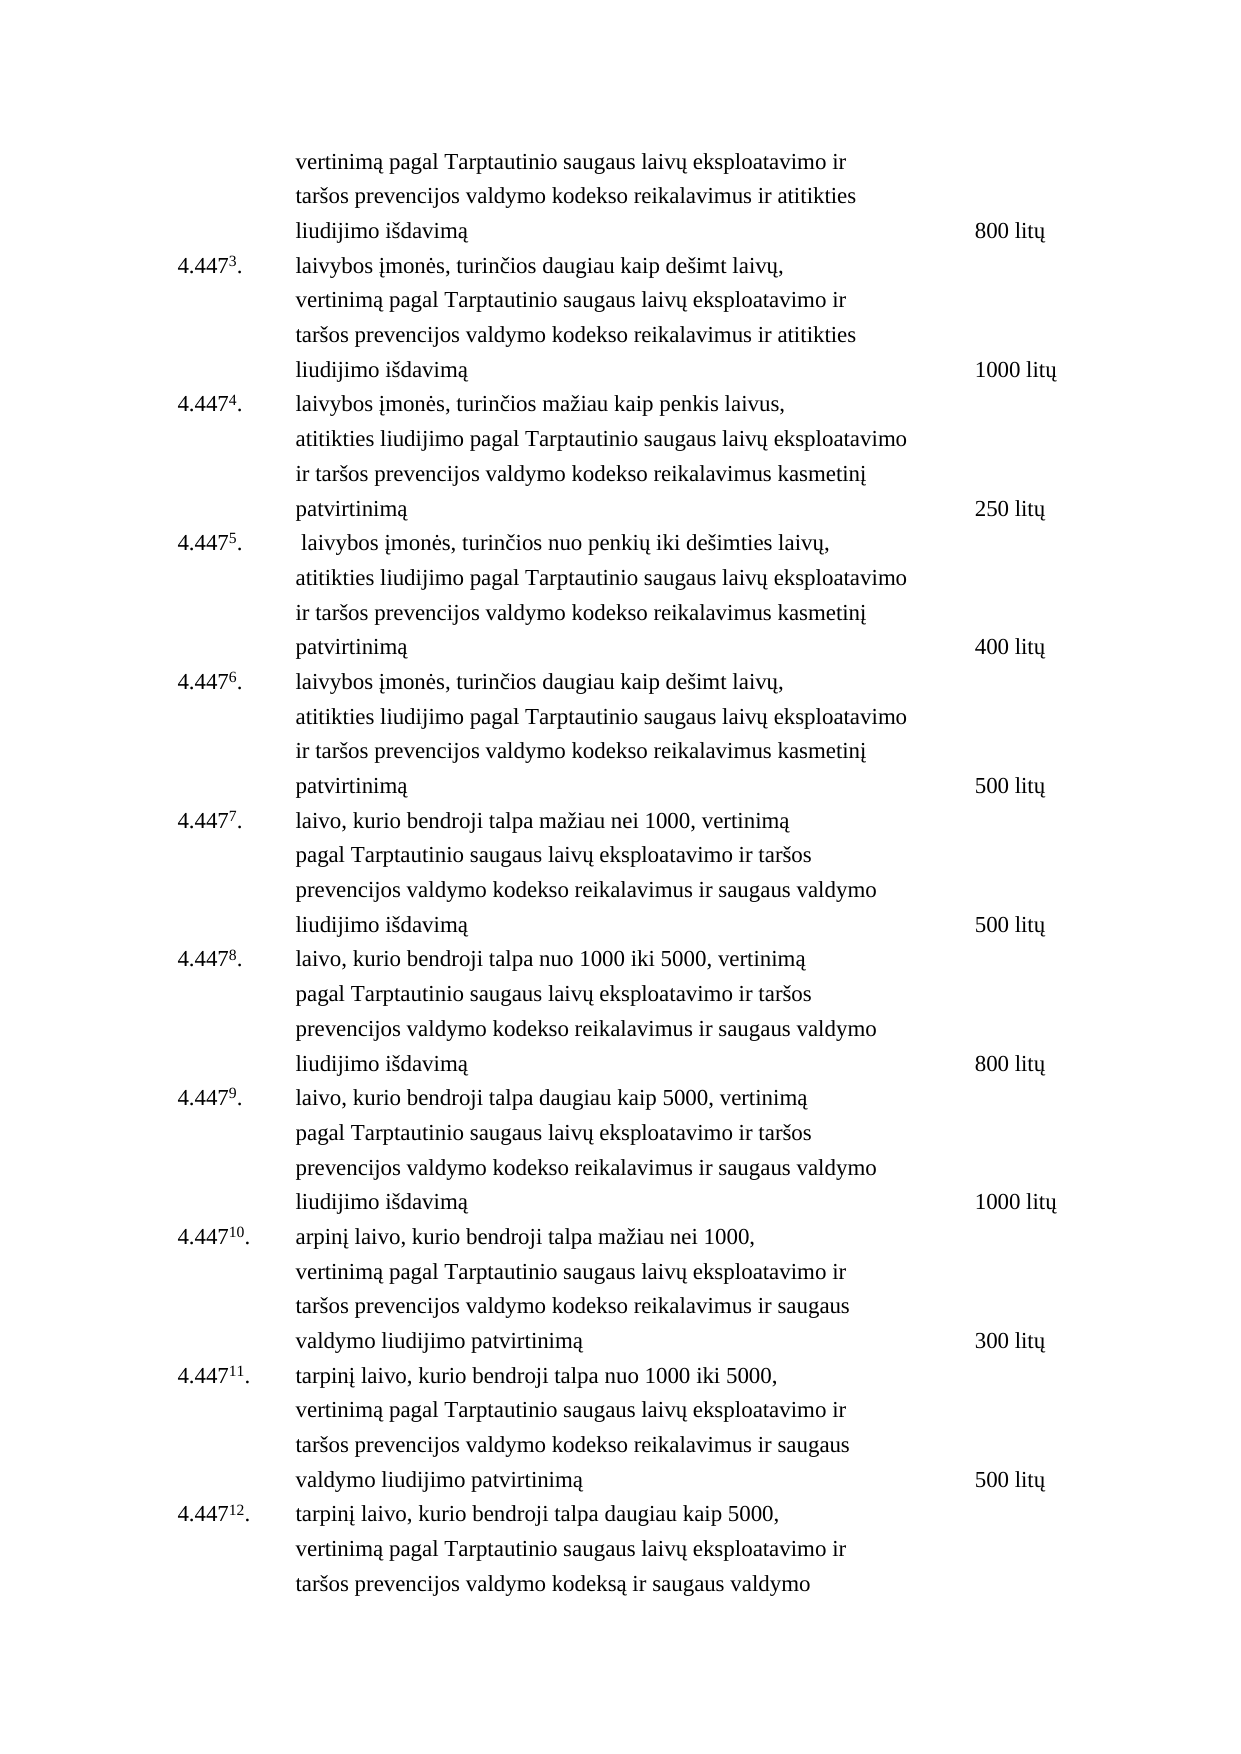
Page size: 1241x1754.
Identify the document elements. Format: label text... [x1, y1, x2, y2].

text 4.44711. tarpinį laivo, kurio bendroji talpa nuo 1000 iki 5000, [177, 1362, 1122, 1388]
text taršos prevencijos valdymo kodekso reikalavimus ir atitikties [295, 321, 1122, 347]
text patvirtinimą 250 litų [295, 494, 1122, 521]
text 4.4477. laivo, kurio bendroji talpa mažiau nei 1000, vertinimą [177, 807, 1122, 833]
text valdymo liudijimo patvirtinimą 300 litų [295, 1327, 1122, 1353]
text vertinimą pagal Tarptautinio saugaus laivų eksploatavimo ir [295, 1396, 1122, 1423]
text patvirtinimą 500 litų [295, 772, 1122, 798]
text liudijimo išdavimą 500 litų [295, 911, 1122, 937]
text vertinimą pagal Tarptautinio saugaus laivų eksploatavimo ir [295, 1535, 1122, 1562]
text prevencijos valdymo kodekso reikalavimus ir saugaus valdymo [295, 1015, 1122, 1041]
text ir taršos prevencijos valdymo kodekso reikalavimus kasmetinį [295, 599, 1122, 625]
text valdymo liudijimo patvirtinimą 500 litų [295, 1466, 1122, 1492]
text liudijimo išdavimą 800 litų [295, 217, 1122, 243]
text 4.4479. laivo, kurio bendroji talpa daugiau kaip 5000, vertinimą [177, 1084, 1122, 1111]
text vertinimą pagal Tarptautinio saugaus laivų eksploatavimo ir [295, 286, 1122, 313]
text ir taršos prevencijos valdymo kodekso reikalavimus kasmetinį [295, 460, 1122, 486]
text pagal Tarptautinio saugaus laivų eksploatavimo ir taršos [295, 980, 1122, 1007]
text taršos prevencijos valdymo kodekso reikalavimus ir saugaus [295, 1292, 1122, 1319]
text 4.44712. tarpinį laivo, kurio bendroji talpa daugiau kaip 5000, [177, 1501, 1122, 1527]
text 4.44710. arpinį laivo, kurio bendroji talpa mažiau nei 1000, [177, 1223, 1122, 1249]
text 4.4474. laivybos įmonės, turinčios mažiau kaip penkis laivus, [177, 391, 1122, 417]
text 4.4475. laivybos įmonės, turinčios nuo penkių iki dešimties laivų, [177, 529, 1122, 556]
text atitikties liudijimo pagal Tarptautinio saugaus laivų eksploatavimo [295, 564, 1122, 590]
text vertinimą pagal Tarptautinio saugaus laivų eksploatavimo ir [295, 1258, 1122, 1284]
text ir taršos prevencijos valdymo kodekso reikalavimus kasmetinį [295, 737, 1122, 764]
text patvirtinimą 400 litų [295, 633, 1122, 660]
text taršos prevencijos valdymo kodekso reikalavimus ir atitikties [295, 182, 1122, 209]
text taršos prevencijos valdymo kodeksą ir saugaus valdymo [295, 1570, 1122, 1596]
text prevencijos valdymo kodekso reikalavimus ir saugaus valdymo [295, 1154, 1122, 1180]
text atitikties liudijimo pagal Tarptautinio saugaus laivų eksploatavimo [295, 703, 1122, 729]
text liudijimo išdavimą 1000 litų [295, 1188, 1122, 1215]
text prevencijos valdymo kodekso reikalavimus ir saugaus valdymo [295, 876, 1122, 902]
text liudijimo išdavimą 1000 litų [295, 356, 1122, 382]
text liudijimo išdavimą 800 litų [295, 1049, 1122, 1076]
text 4.4473. laivybos įmonės, turinčios daugiau kaip dešimt laivų, [177, 252, 1122, 278]
text taršos prevencijos valdymo kodekso reikalavimus ir saugaus [295, 1431, 1122, 1457]
text pagal Tarptautinio saugaus laivų eksploatavimo ir taršos [295, 1119, 1122, 1145]
text 4.4478. laivo, kurio bendroji talpa nuo 1000 iki 5000, vertinimą [177, 946, 1122, 972]
text 4.4476. laivybos įmonės, turinčios daugiau kaip dešimt laivų, [177, 668, 1122, 694]
text pagal Tarptautinio saugaus laivų eksploatavimo ir taršos [295, 841, 1122, 868]
text vertinimą pagal Tarptautinio saugaus laivų eksploatavimo ir [295, 148, 1122, 174]
text atitikties liudijimo pagal Tarptautinio saugaus laivų eksploatavimo [295, 425, 1122, 452]
